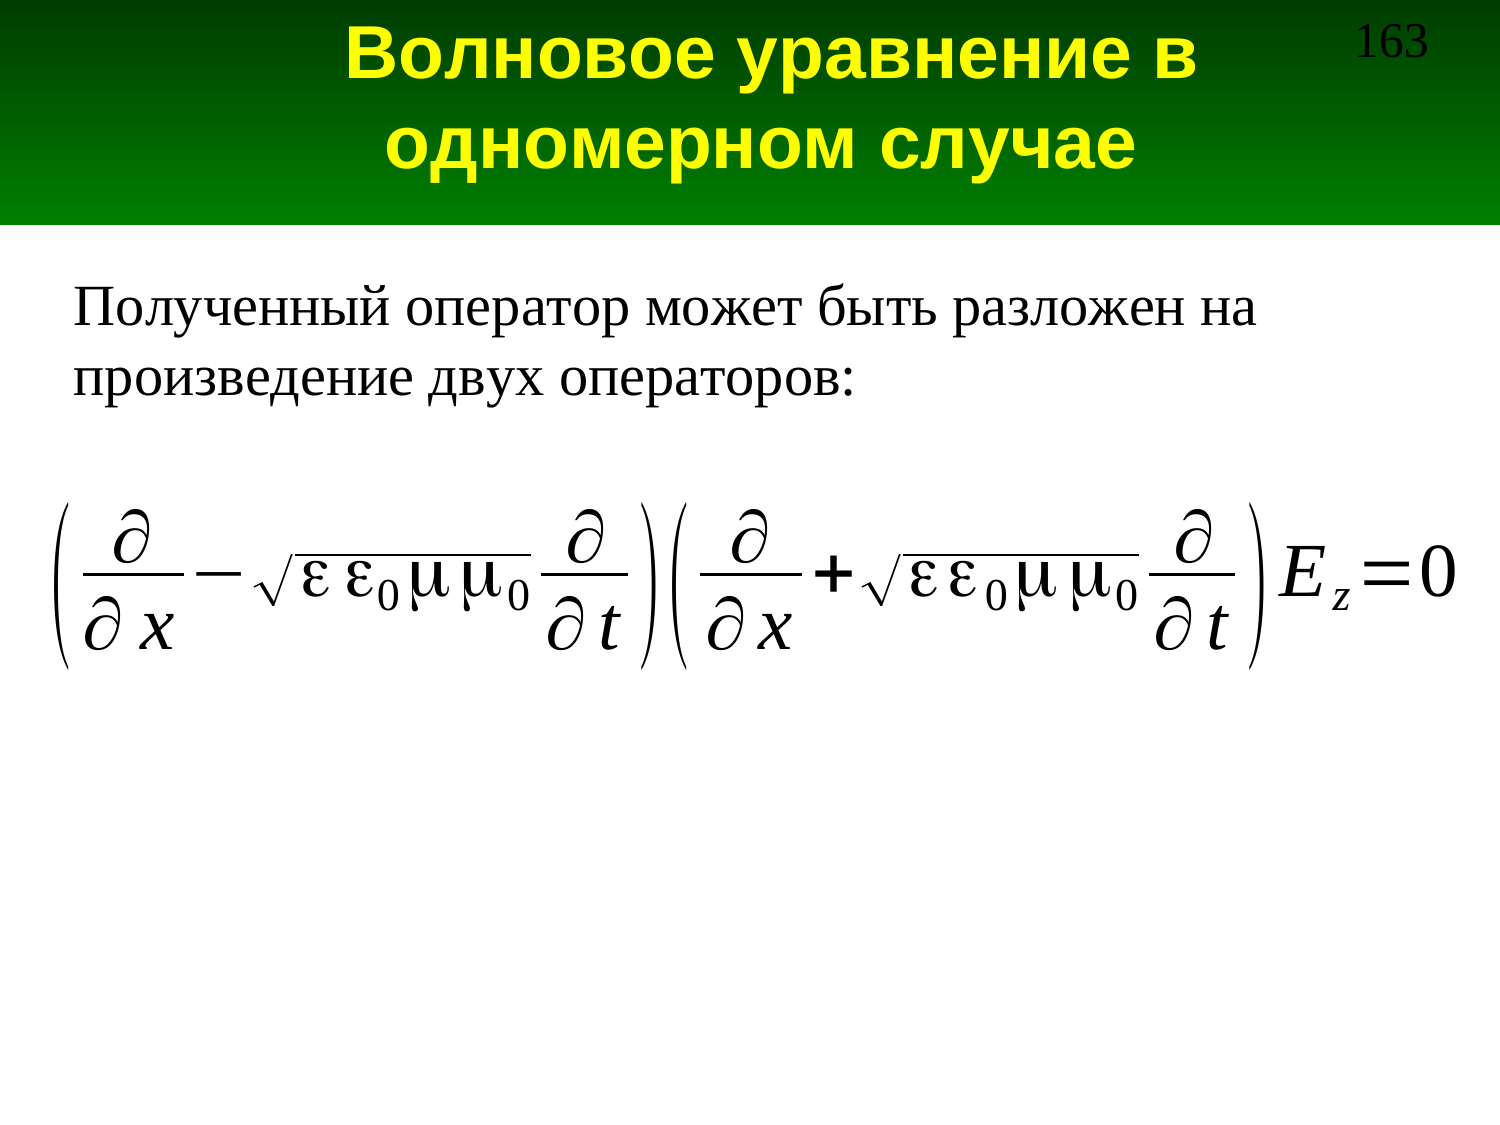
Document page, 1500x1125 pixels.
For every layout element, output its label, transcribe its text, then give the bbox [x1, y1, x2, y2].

chart [29, 496, 1480, 673]
title Волновое уравнение в одномерном случае [123, 0, 1399, 192]
text_box Полученный оператор может быть разложен на произведение двух операторов: [59, 259, 1441, 485]
